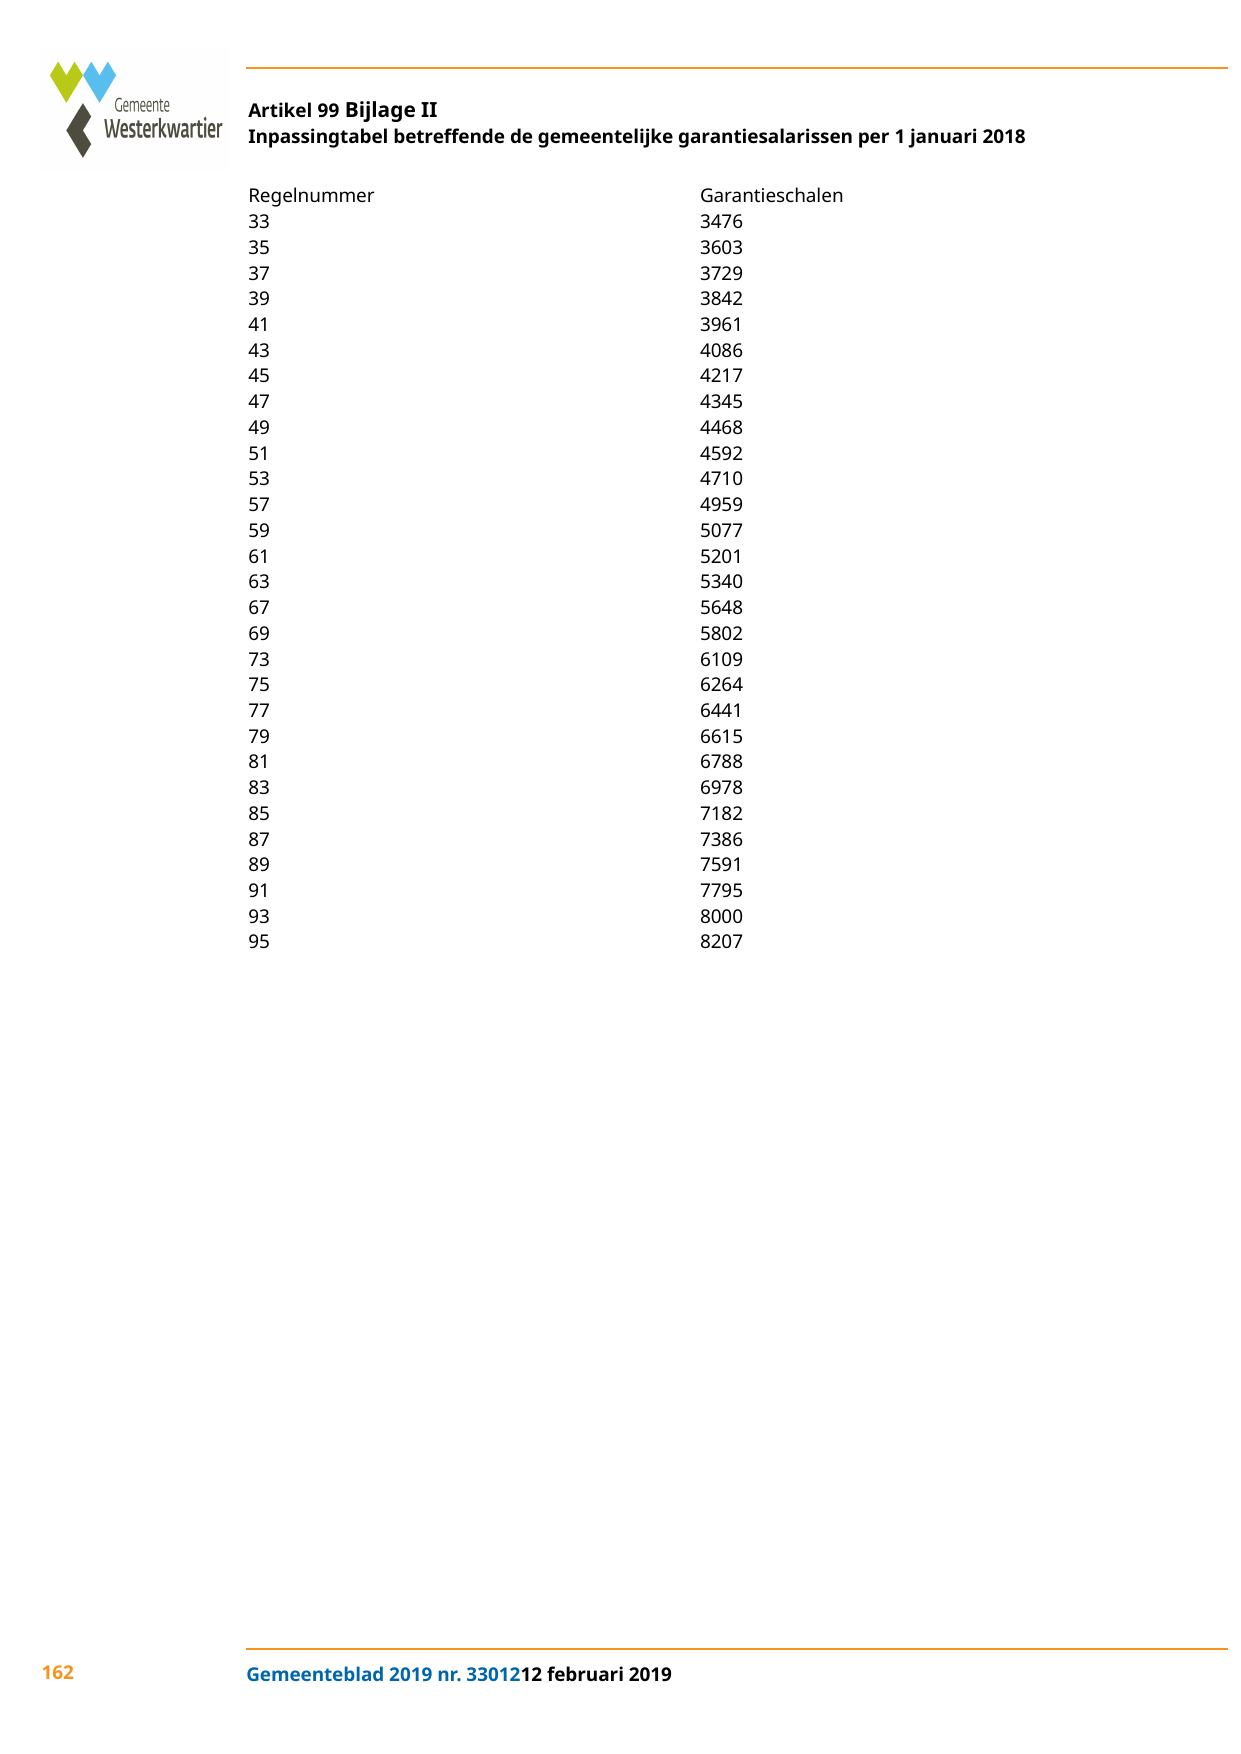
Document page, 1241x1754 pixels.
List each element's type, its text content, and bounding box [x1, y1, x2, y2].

table_cell 6264 [700, 671, 1152, 697]
table_cell 59 [248, 517, 700, 543]
table_cell 91 [248, 877, 700, 903]
table_cell 7386 [700, 826, 1152, 852]
table_cell 4345 [700, 389, 1152, 414]
table_cell 5802 [700, 620, 1152, 646]
table_cell 57 [248, 491, 700, 517]
table_cell 87 [248, 826, 700, 852]
table_cell 7795 [700, 877, 1152, 903]
table_cell 5201 [700, 543, 1152, 568]
table_cell 77 [248, 697, 700, 723]
table_cell 49 [248, 414, 700, 440]
table_cell 37 [248, 260, 700, 286]
table_cell 3961 [700, 311, 1152, 337]
table_cell 3842 [700, 286, 1152, 311]
table_cell 43 [248, 337, 700, 363]
table_cell 5648 [700, 594, 1152, 620]
table_cell 3476 [700, 208, 1152, 234]
table_cell 75 [248, 671, 700, 697]
picture [41, 47, 231, 172]
table_cell 3729 [700, 260, 1152, 286]
table_cell 7182 [700, 800, 1152, 826]
table_cell 61 [248, 543, 700, 568]
table_cell 47 [248, 389, 700, 414]
table_cell 45 [248, 363, 700, 388]
table_cell 4592 [700, 440, 1152, 466]
table_cell 79 [248, 723, 700, 749]
table_header Garantieschalen [700, 183, 1152, 208]
table_cell 33 [248, 208, 700, 234]
text Artikel 99 Bijlage II [248, 95, 1152, 123]
table_cell 89 [248, 852, 700, 877]
table_cell 35 [248, 234, 700, 260]
table_header Regelnummer [248, 183, 700, 208]
table_cell 73 [248, 646, 700, 671]
text Inpassingtabel betreffende de gemeentelijke garantiesalarissen per 1 januari 2018 [248, 123, 1152, 149]
table_cell 63 [248, 569, 700, 594]
table_cell 6441 [700, 697, 1152, 723]
table_cell 51 [248, 440, 700, 466]
table_cell 8207 [700, 929, 1152, 954]
table_cell 39 [248, 286, 700, 311]
table_cell 3603 [700, 234, 1152, 260]
table_cell 67 [248, 594, 700, 620]
table_cell 4086 [700, 337, 1152, 363]
table_cell 7591 [700, 852, 1152, 877]
table_cell 8000 [700, 903, 1152, 929]
table_cell 4217 [700, 363, 1152, 388]
table_cell 4710 [700, 466, 1152, 491]
table_cell 95 [248, 929, 700, 954]
table_cell 41 [248, 311, 700, 337]
table_cell 4959 [700, 491, 1152, 517]
table_cell 93 [248, 903, 700, 929]
table_cell 85 [248, 800, 700, 826]
table_cell 81 [248, 749, 700, 774]
table_cell 6615 [700, 723, 1152, 749]
table_cell 53 [248, 466, 700, 491]
table_cell 69 [248, 620, 700, 646]
table_cell 4468 [700, 414, 1152, 440]
table_cell 83 [248, 774, 700, 800]
table_cell 6978 [700, 774, 1152, 800]
table_cell 5077 [700, 517, 1152, 543]
table_cell 6109 [700, 646, 1152, 671]
table_cell 5340 [700, 569, 1152, 594]
table_cell 6788 [700, 749, 1152, 774]
